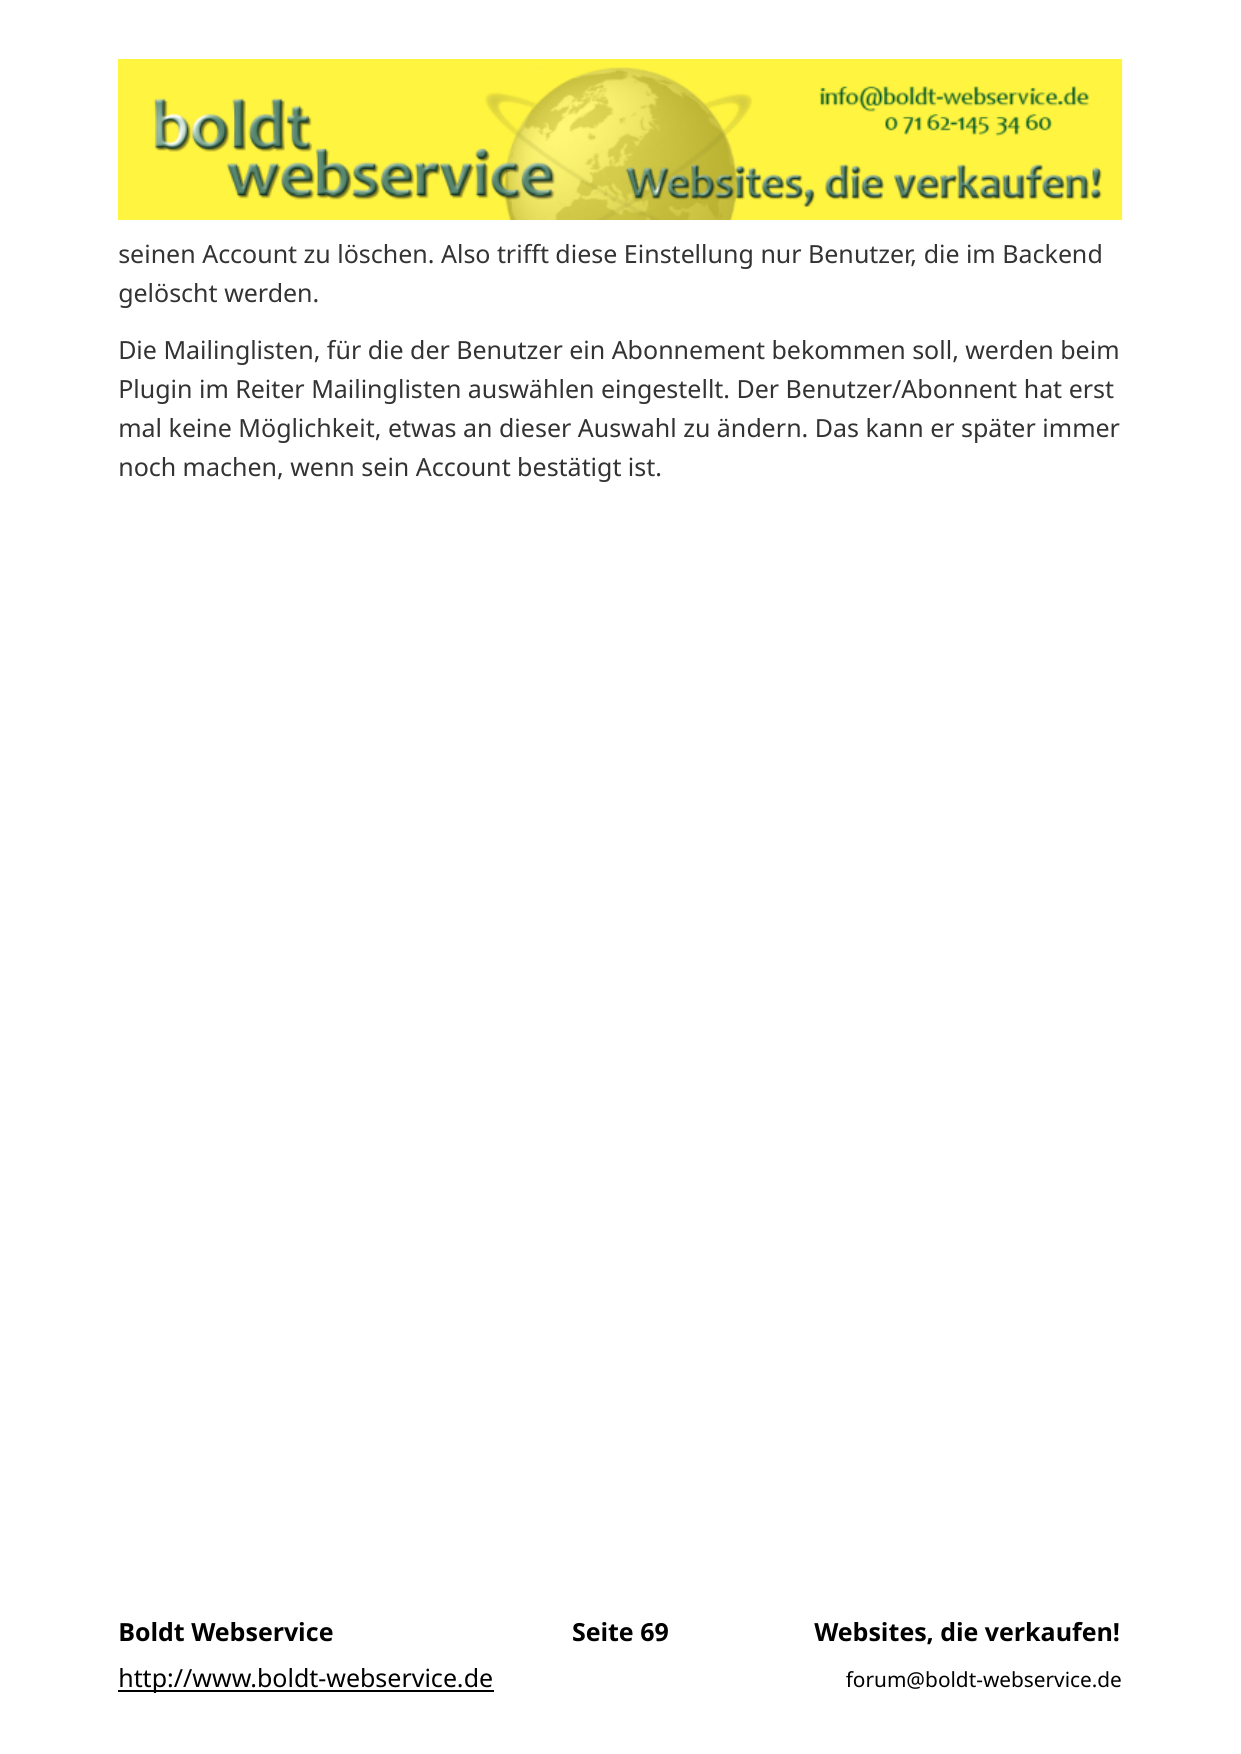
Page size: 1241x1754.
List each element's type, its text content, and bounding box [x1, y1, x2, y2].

picture [118, 59, 1123, 220]
text Die Mailinglisten, für die der Benutzer ein Abonnement bekommen soll, werden beim Plugin im Reiter Mailinglisten auswählen eingestellt. Der Benutzer/Abonnent hat erst mal keine Möglichkeit, etwas an dieser Auswahl zu ändern. Das kann er später immer noch machen, wenn sein Account bestätigt ist. [118, 332, 1122, 484]
text seinen Account zu löschen. Also trifft diese Einstellung nur Benutzer, die im Backend gelöscht werden. [118, 236, 1122, 309]
